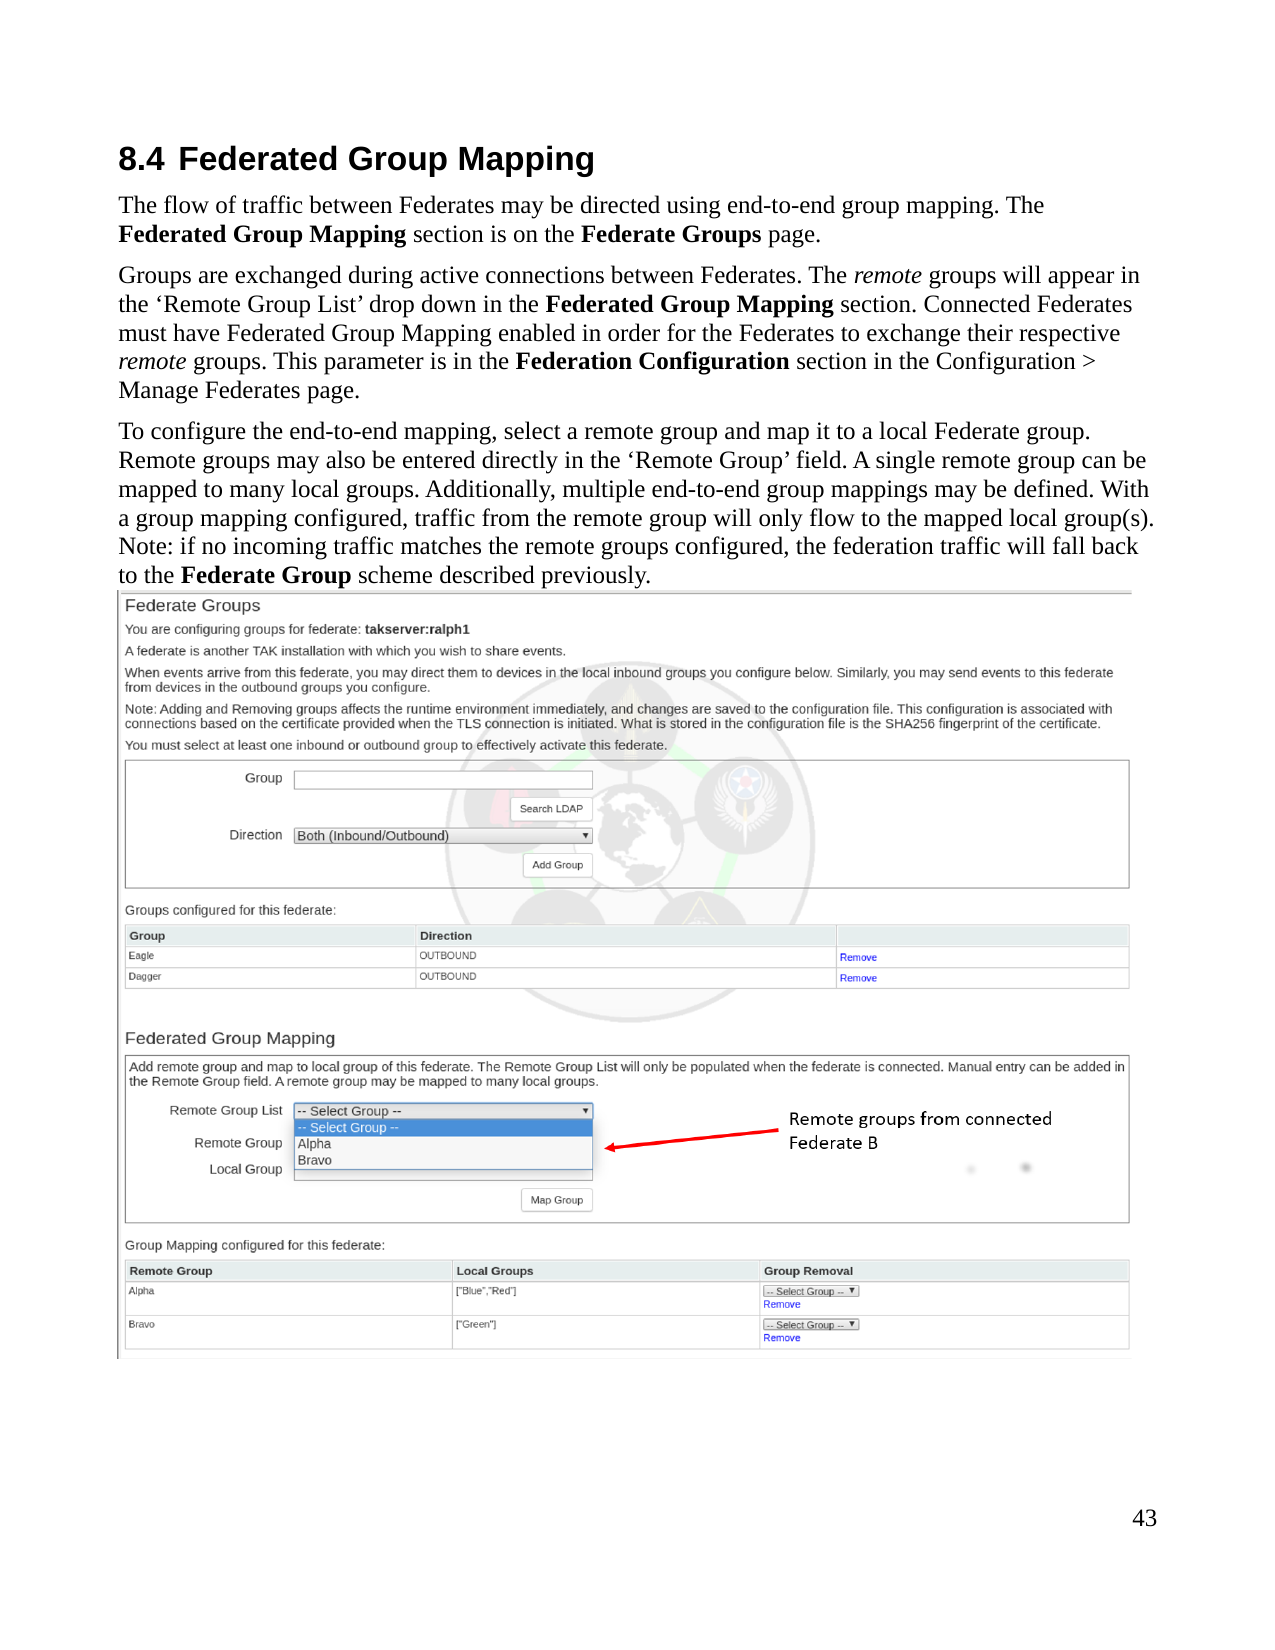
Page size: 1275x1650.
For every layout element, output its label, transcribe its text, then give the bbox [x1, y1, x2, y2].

text The flow of traffic between Federates may be directed using end-to-end group mapping. The Federated Group Mapping section is on the Federate Groups page. [118, 190, 1157, 248]
subtitle Federated Group Mapping [118, 139, 1157, 178]
picture [117, 590, 1132, 1359]
text To configure the end-to-end mapping, select a remote group and map it to a local Federate group. Remote groups may also be entered directly in the ‘Remote Group’ field. A single remote group can be mapped to many local groups. Additionally, multiple end-to-end group mappings may be defined. With a group mapping configured, traffic from the remote group will only flow to the mapped local group(s). Note: if no incoming traffic matches the remote groups configured, the federation traffic will fall back to the Federate Group scheme described previously. [118, 416, 1157, 589]
text Groups are exchanged during active connections between Federates. The remote groups will appear in the ‘Remote Group List’ drop down in the Federated Group Mapping section. Connected Federates must have Federated Group Mapping enabled in order for the Federates to exchange their respective remote groups. This parameter is in the Federation Configuration section in the Configuration > Manage Federates page. [118, 260, 1157, 404]
